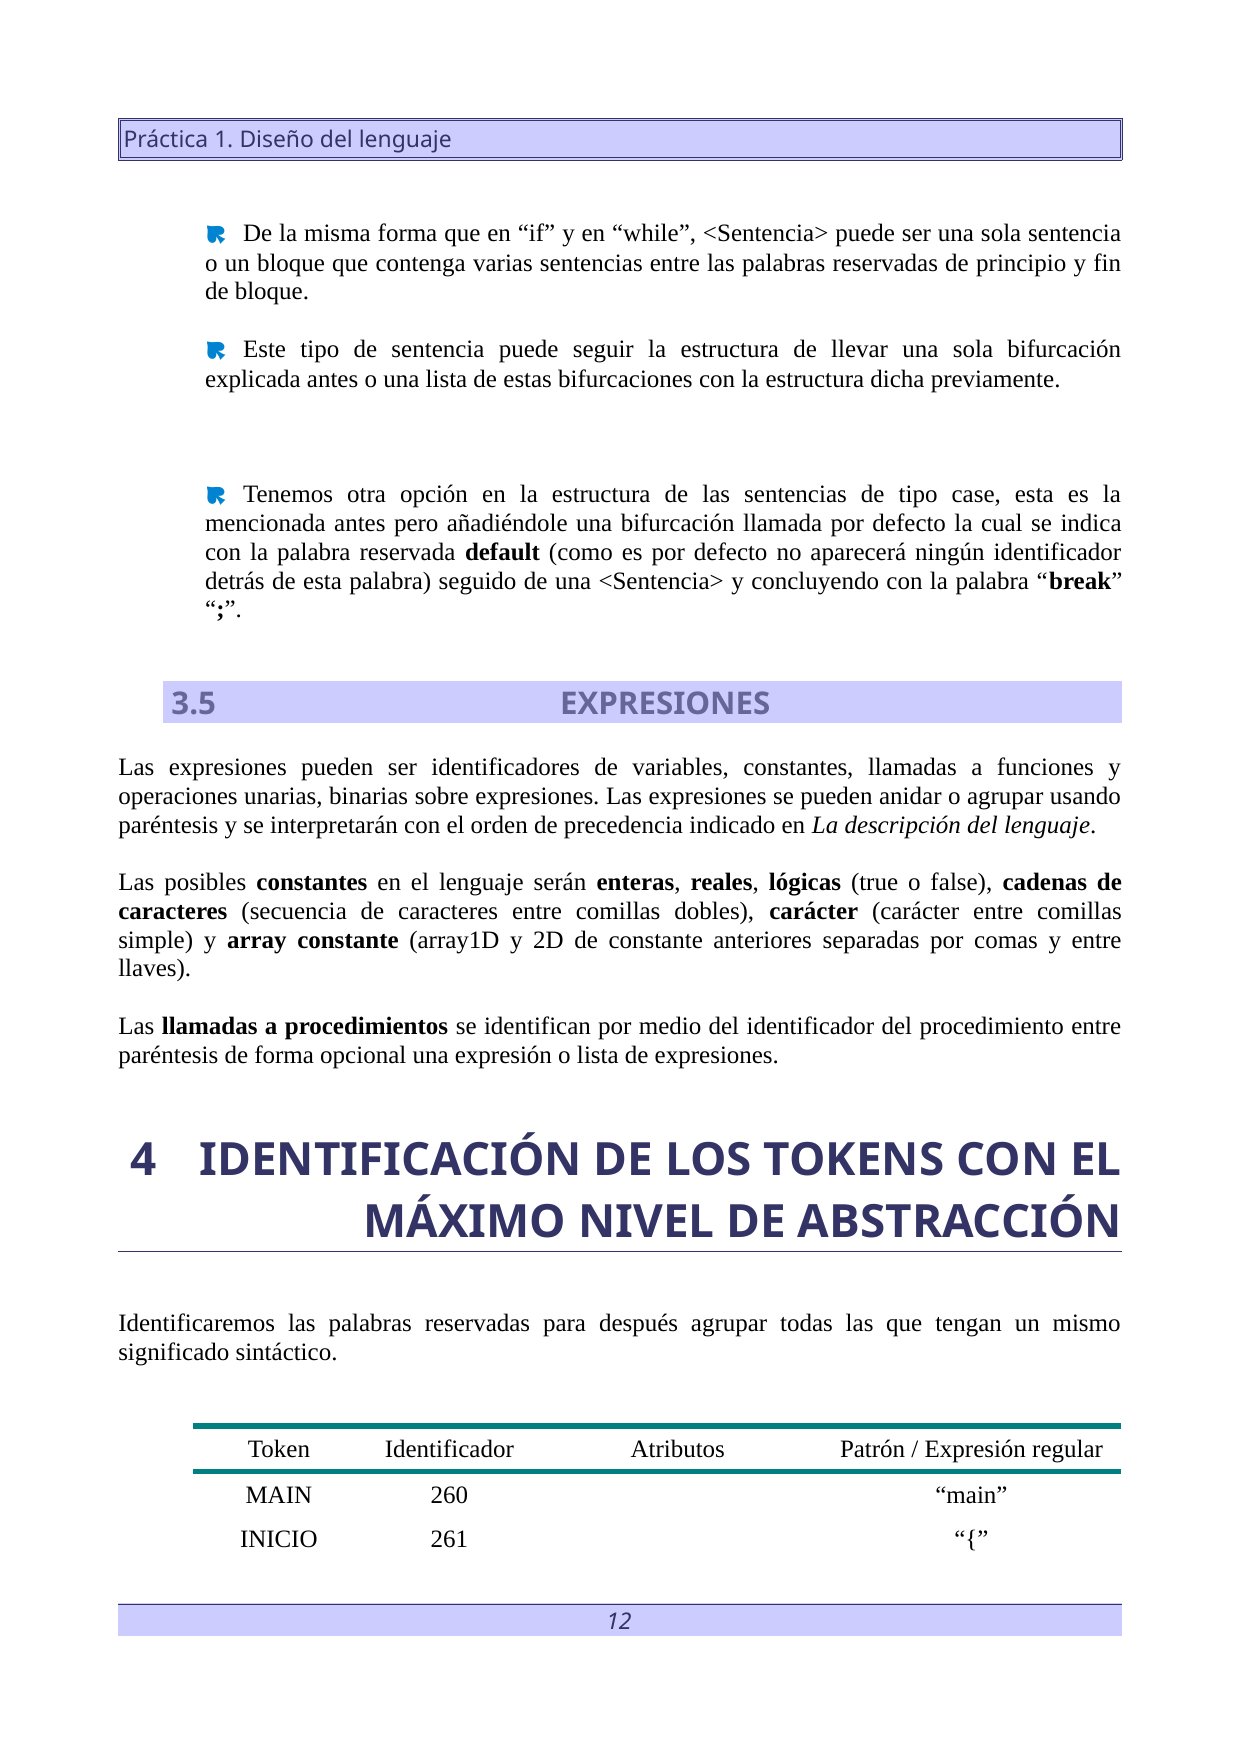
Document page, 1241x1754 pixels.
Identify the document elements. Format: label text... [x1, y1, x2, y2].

table_cell MAIN [193, 1474, 365, 1518]
table_cell “main” [822, 1474, 1121, 1518]
text Las llamadas a procedimientos se identifican por medio del identificador del procedimiento entre paréntesis de forma opcional una expresión o lista de expresiones. [118, 1011, 1122, 1068]
subtitle IDENTIFICACIÓN DE LOS TOKENS CON EL MÁXIMO NIVEL DE ABSTRACCIÓN [118, 1126, 1122, 1251]
table_header Atributos [534, 1429, 822, 1469]
list De la misma forma que en “if” y en “while”, <Sentencia> puede ser una sola sentencia o un bloque que contenga varias sentencias entre las palabras reservadas de principio y fin de bloque. [205, 218, 1122, 305]
text Identificaremos las palabras reservadas para después agrupar todas las que tengan un mismo significado sintáctico. [118, 1308, 1122, 1366]
subtitle EXPRESIONES [163, 681, 1122, 723]
table_cell INICIO [193, 1519, 365, 1568]
text Las expresiones pueden ser identificadores de variables, constantes, llamadas a funciones y operaciones unarias, binarias sobre expresiones. Las expresiones se pueden anidar o agrupar usando paréntesis y se interpretarán con el orden de precedencia indicado en La descripción del lenguaje. [118, 752, 1122, 838]
table_header Patrón / Expresión regular [822, 1429, 1121, 1469]
table_header Token [193, 1429, 365, 1469]
table_cell 260 [365, 1474, 533, 1518]
table_cell [534, 1519, 822, 1568]
list Tenemos otra opción en la estructura de las sentencias de tipo case, esta es la mencionada antes pero añadiéndole una bifurcación llamada por defecto la cual se indica con la palabra reservada default (como es por defecto no aparecerá ningún identificador detrás de esta palabra) seguido de una <Sentencia> y concluyendo con la palabra “break” “;”. [205, 479, 1122, 623]
text Las posibles constantes en el lenguaje serán enteras, reales, lógicas (true o false), cadenas de caracteres (secuencia de caracteres entre comillas dobles), carácter (carácter entre comillas simple) y array constante (array1D y 2D de constante anteriores separadas por comas y entre llaves). [118, 867, 1122, 982]
list Este tipo de sentencia puede seguir la estructura de llevar una sola bifurcación explicada antes o una lista de estas bifurcaciones con la estructura dicha previamente. [205, 334, 1122, 392]
table_header Identificador [365, 1429, 533, 1469]
table_cell 261 [365, 1519, 533, 1568]
table_cell [534, 1474, 822, 1518]
table_cell “{” [822, 1519, 1121, 1568]
